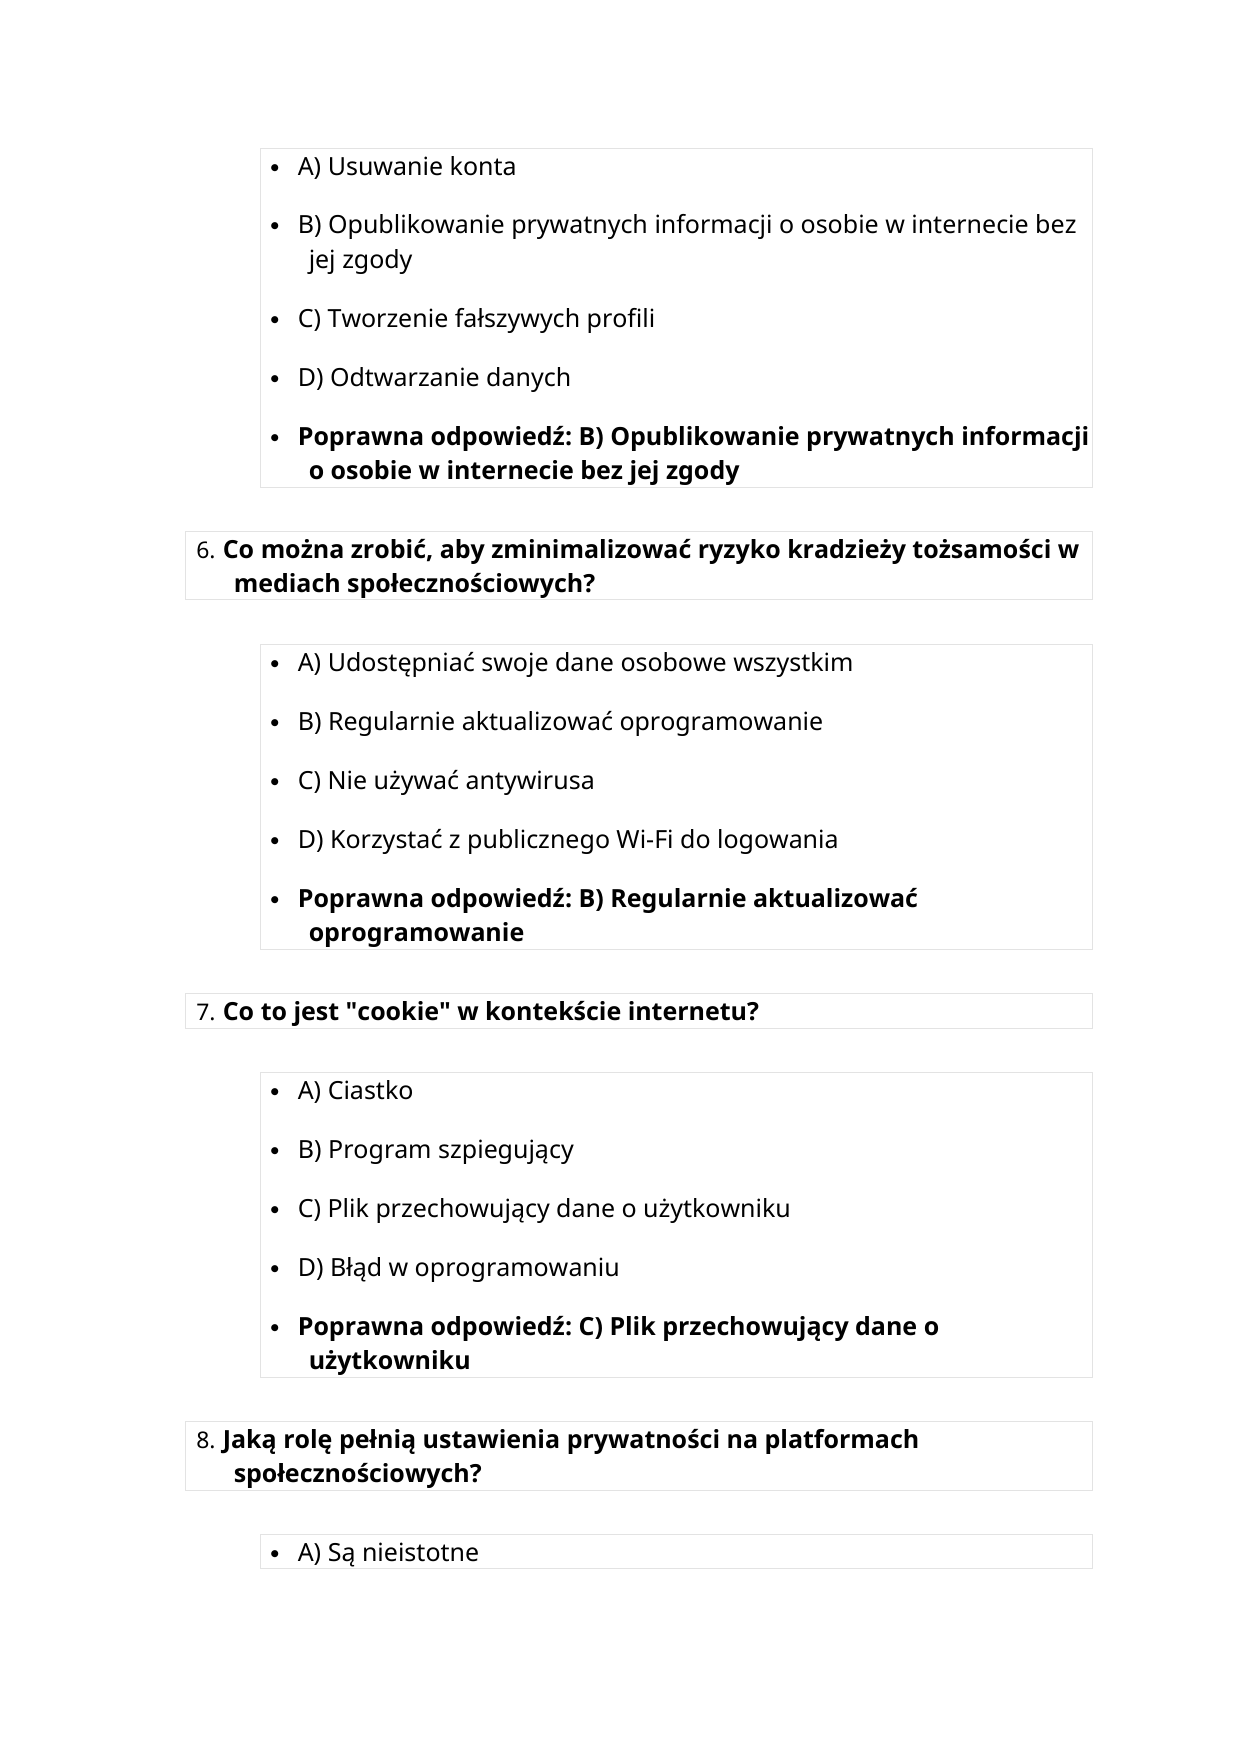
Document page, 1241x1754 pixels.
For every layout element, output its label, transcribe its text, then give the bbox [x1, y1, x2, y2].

list A) Są nieistotne [261, 1535, 1092, 1568]
list A) Ciastko [261, 1073, 1092, 1106]
list Jaką rolę pełnią ustawienia prywatności na platformach społecznościowych? [186, 1422, 1092, 1490]
list B) Program szpiegujący [261, 1131, 1092, 1165]
list Poprawna odpowiedź: C) Plik przechowujący dane o użytkowniku [261, 1308, 1092, 1377]
list Co to jest "cookie" w kontekście internetu? [186, 994, 1092, 1028]
list Poprawna odpowiedź: B) Opublikowanie prywatnych informacji o osobie w internecie bez jej zgody [261, 418, 1092, 487]
list D) Odtwarzanie danych [261, 359, 1092, 393]
list A) Usuwanie konta [261, 149, 1092, 182]
list C) Plik przechowujący dane o użytkowniku [261, 1190, 1092, 1224]
list D) Korzystać z publicznego Wi-Fi do logowania [261, 821, 1092, 856]
list Poprawna odpowiedź: B) Regularnie aktualizować oprogramowanie [261, 880, 1092, 949]
list B) Regularnie aktualizować oprogramowanie [261, 703, 1092, 737]
list C) Tworzenie fałszywych profili [261, 300, 1092, 334]
list Co można zrobić, aby zminimalizować ryzyko kradzieży tożsamości w mediach społecznościowych? [186, 532, 1092, 599]
list B) Opublikowanie prywatnych informacji o osobie w internecie bez jej zgody [261, 207, 1092, 275]
list C) Nie używać antywirusa [261, 762, 1092, 796]
list A) Udostępniać swoje dane osobowe wszystkim [261, 645, 1092, 678]
list D) Błąd w oprogramowaniu [261, 1249, 1092, 1283]
